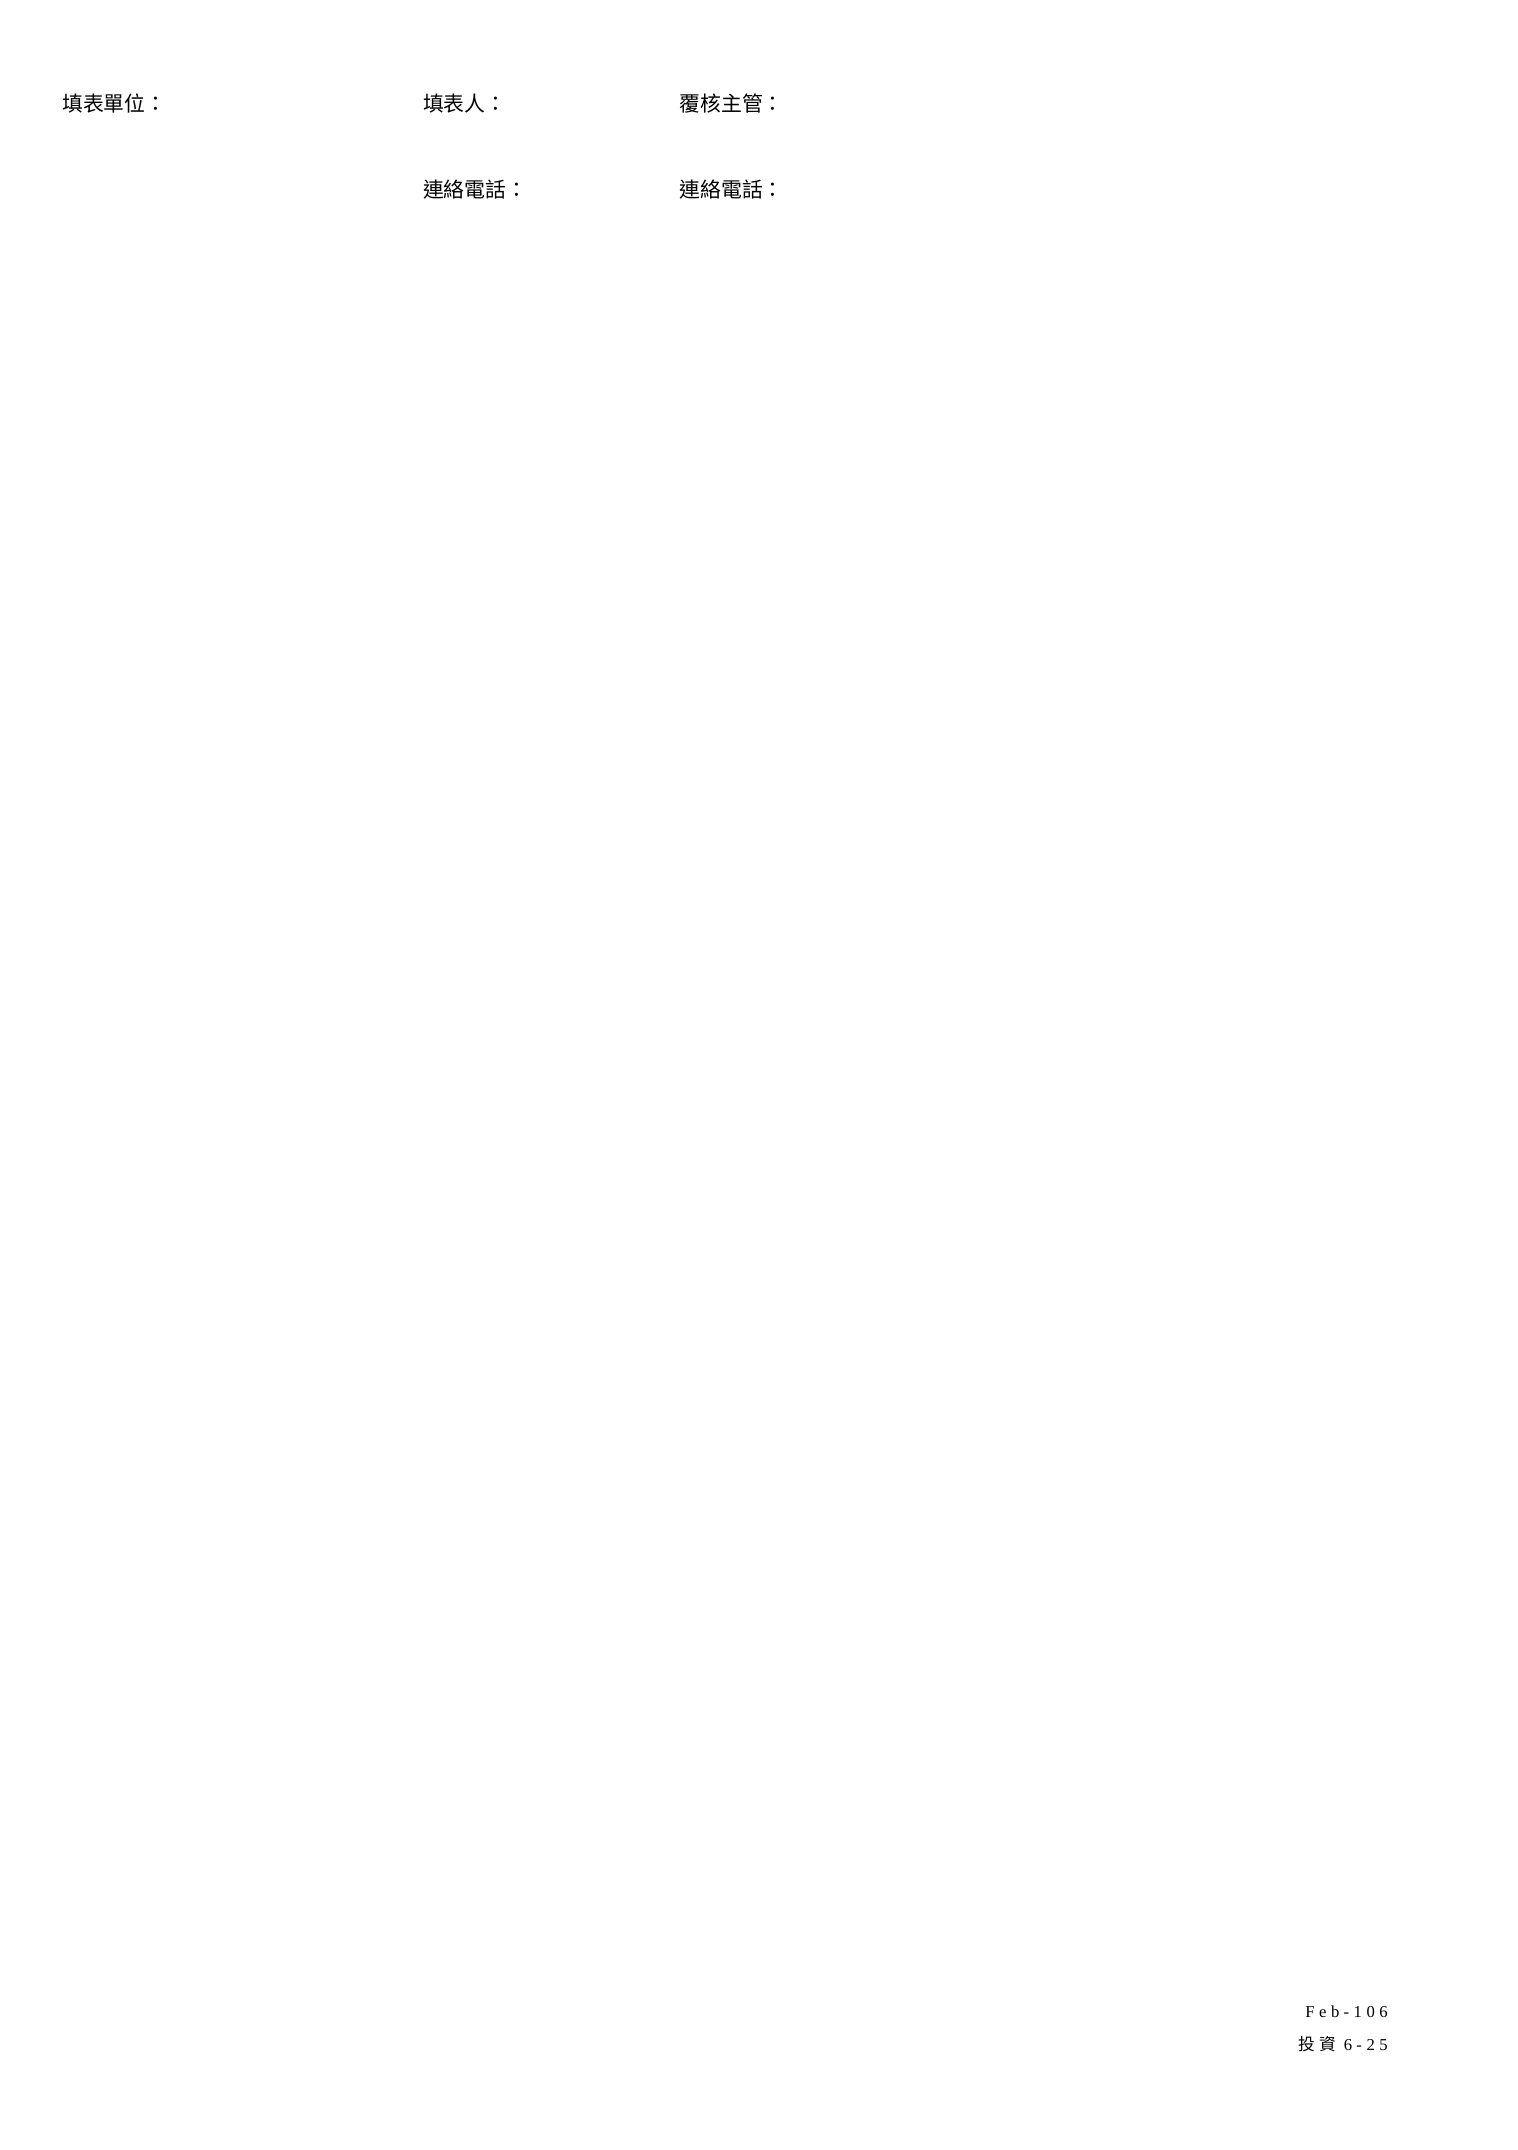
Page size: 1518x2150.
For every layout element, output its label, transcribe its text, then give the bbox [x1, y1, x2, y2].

table_cell 連絡電話： [420, 123, 676, 232]
table_cell 覆核主管： [676, 61, 1462, 123]
table_cell [59, 123, 420, 232]
table_cell 填表人： [420, 61, 676, 123]
table_cell 填表單位： [59, 61, 420, 123]
table_cell 連絡電話： [676, 123, 1462, 232]
